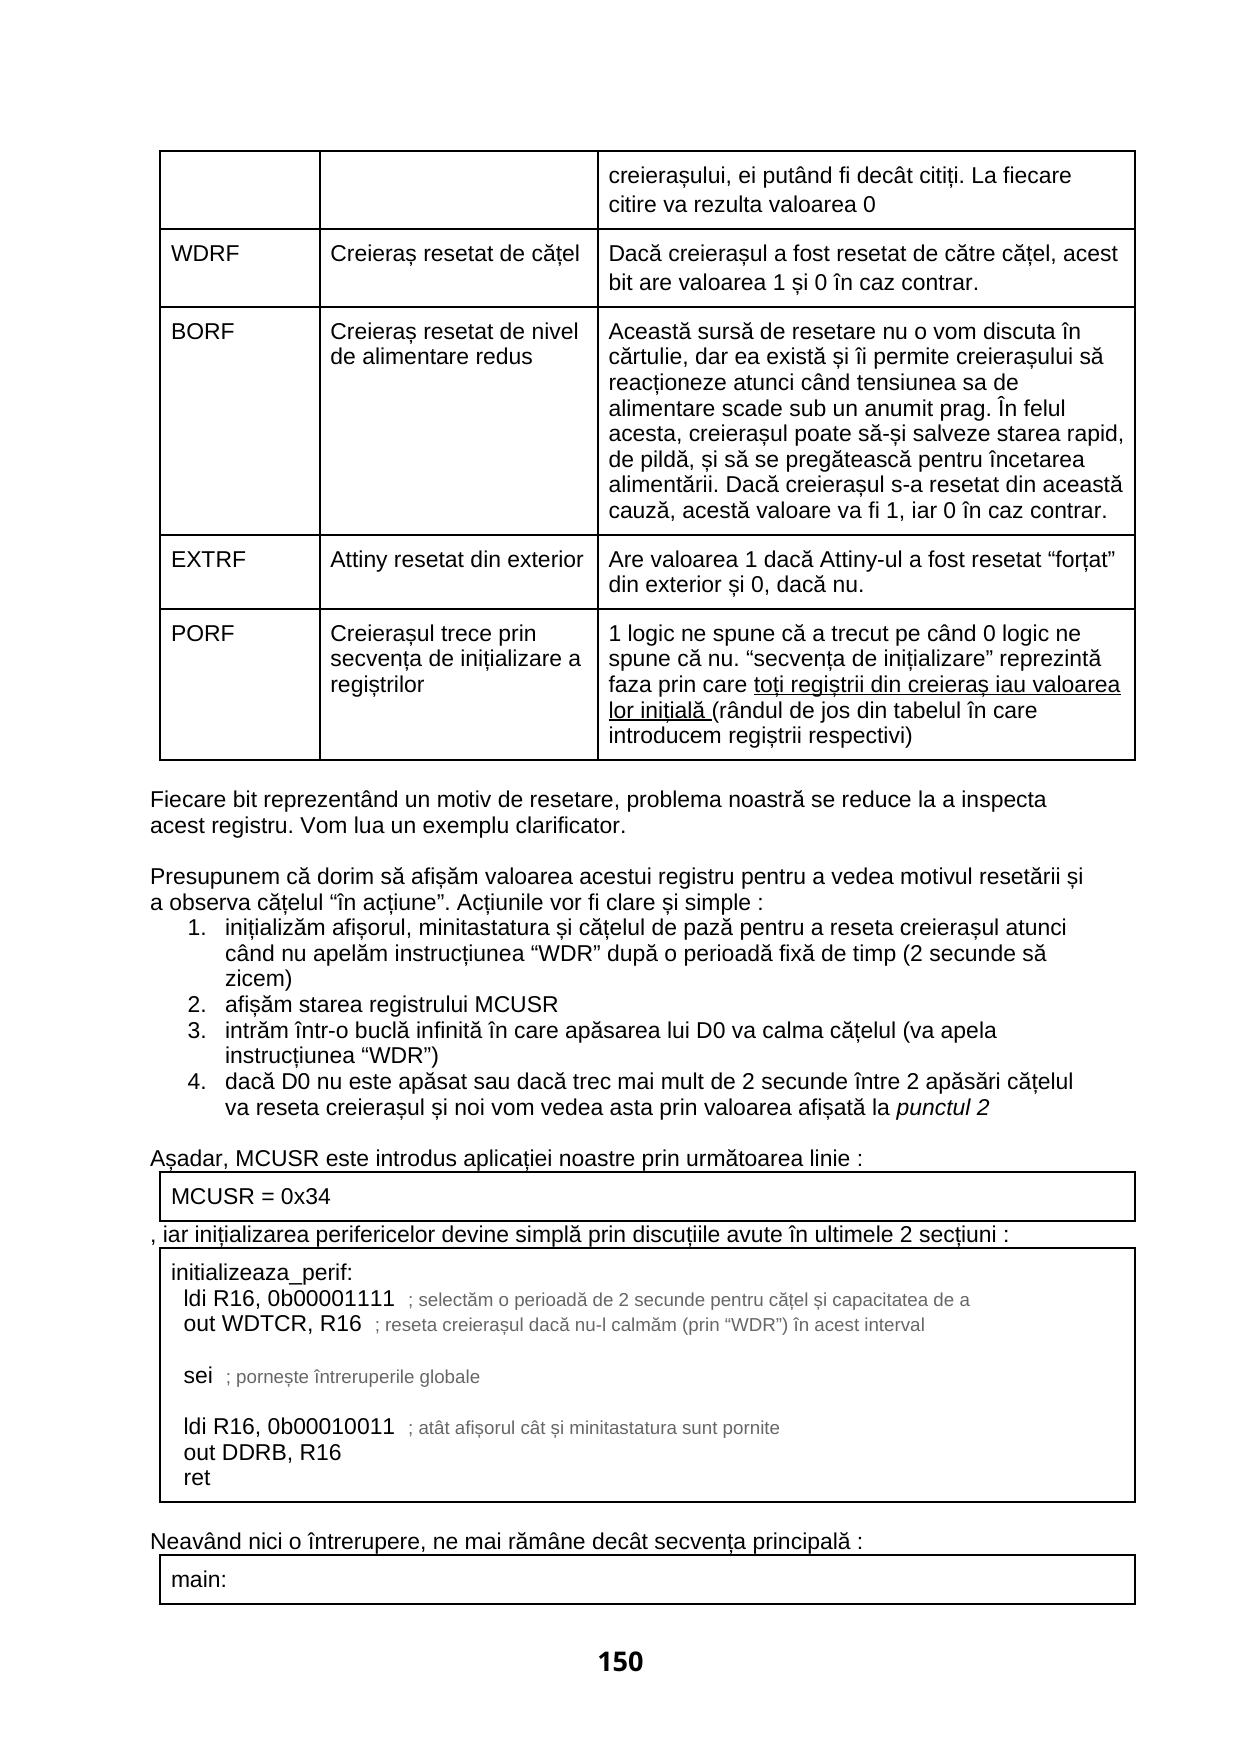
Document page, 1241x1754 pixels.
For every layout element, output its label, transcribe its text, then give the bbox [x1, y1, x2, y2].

table_cell PORF [161, 610, 319, 759]
text Așadar, MCUSR este introdus aplicației noastre prin următoarea linie : [150, 1145, 1091, 1171]
table_cell Creieraș resetat de cățel [321, 230, 597, 306]
table_cell Dacă creierașul a fost resetat de către cățel, acest bit are valoarea 1 și 0 în caz contrar. [599, 230, 1134, 306]
table_cell Această sursă de resetare nu o vom discuta în cărtulie, dar ea există și îi permite creierașului să reacționeze atunci când tensiunea sa de alimentare scade sub un anumit prag. În felul acesta, creierașul poate să-și salveze starea rapid, de pildă, și să se pregătească pentru încetarea alimentării. Dacă creierașul s-a resetat din această cauză, acestă valoare va fi 1, iar 0 în caz contrar. [599, 308, 1134, 534]
table_cell Creierașul trece prin secvența de inițializare a regiștrilor [321, 610, 597, 759]
table_cell EXTRF [161, 536, 319, 608]
table_header initializeaza_perif: ldi R16, 0b00001111 ; selectăm o perioadă de 2 secunde pentru cățel și capacitatea de a out WDTCR, R16 ; reseta creierașul dacă nu-l calmăm (prin “WDR”) în acest interval sei ; pornește întreruperile globale ldi R16, 0b00010011 ; atât afișorul cât și minitastatura sunt pornite out DDRB, R16 ret [161, 1249, 1134, 1501]
table_cell Creieraș resetat de nivel de alimentare redus [321, 308, 597, 534]
text Presupunem că dorim să afișăm valoarea acestui registru pentru a vedea motivul resetării și a observa cățelul “în acțiune”. Acțiunile vor fi clare și simple : [150, 863, 1091, 915]
list intrăm într-o buclă infinită în care apăsarea lui D0 va calma cățelul (va apela instrucțiunea “WDR”) [187, 1017, 1091, 1068]
text Fiecare bit reprezentând un motiv de resetare, problema noastră se reduce la a inspecta acest registru. Vom lua un exemplu clarificator. [150, 787, 1091, 838]
list dacă D0 nu este apăsat sau dacă trec mai mult de 2 secunde între 2 apăsări cățelul va reseta creierașul și noi vom vedea asta prin valoarea afișată la punctul 2 [187, 1068, 1091, 1120]
list inițializăm afișorul, minitastatura și cățelul de pază pentru a reseta creierașul atunci când nu apelăm instrucțiunea “WDR” după o perioadă fixă de timp (2 secunde să zicem) [187, 915, 1091, 992]
table_cell WDRF [161, 230, 319, 306]
table_cell 1 logic ne spune că a trecut pe când 0 logic ne spune că nu. “secvența de inițializare” reprezintă faza prin care toți regiștrii din creieraș iau valoarea lor inițială (rândul de jos din tabelul în care introducem regiștrii respectivi) [599, 610, 1134, 759]
table_cell BORF [161, 308, 319, 534]
table_header main: [161, 1556, 1134, 1603]
text Neavând nici o întrerupere, ne mai rămâne decât secvența principală : [150, 1528, 1091, 1554]
table_header MCUSR = 0x34 [161, 1173, 1134, 1219]
list afișăm starea registrului MCUSR [187, 992, 1091, 1017]
table_cell --- [161, 152, 319, 228]
table_cell creierașului, ei putând fi decât citiți. La fiecare citire va rezulta valoarea 0 [599, 152, 1134, 228]
text , iar inițializarea perifericelor devine simplă prin discuțiile avute în ultimele 2 secțiuni : [150, 1222, 1091, 1247]
table_cell Attiny resetat din exterior [321, 536, 597, 608]
table_cell Are valoarea 1 dacă Attiny-ul a fost resetat “forțat” din exterior și 0, dacă nu. [599, 536, 1134, 608]
table_cell [321, 152, 597, 228]
